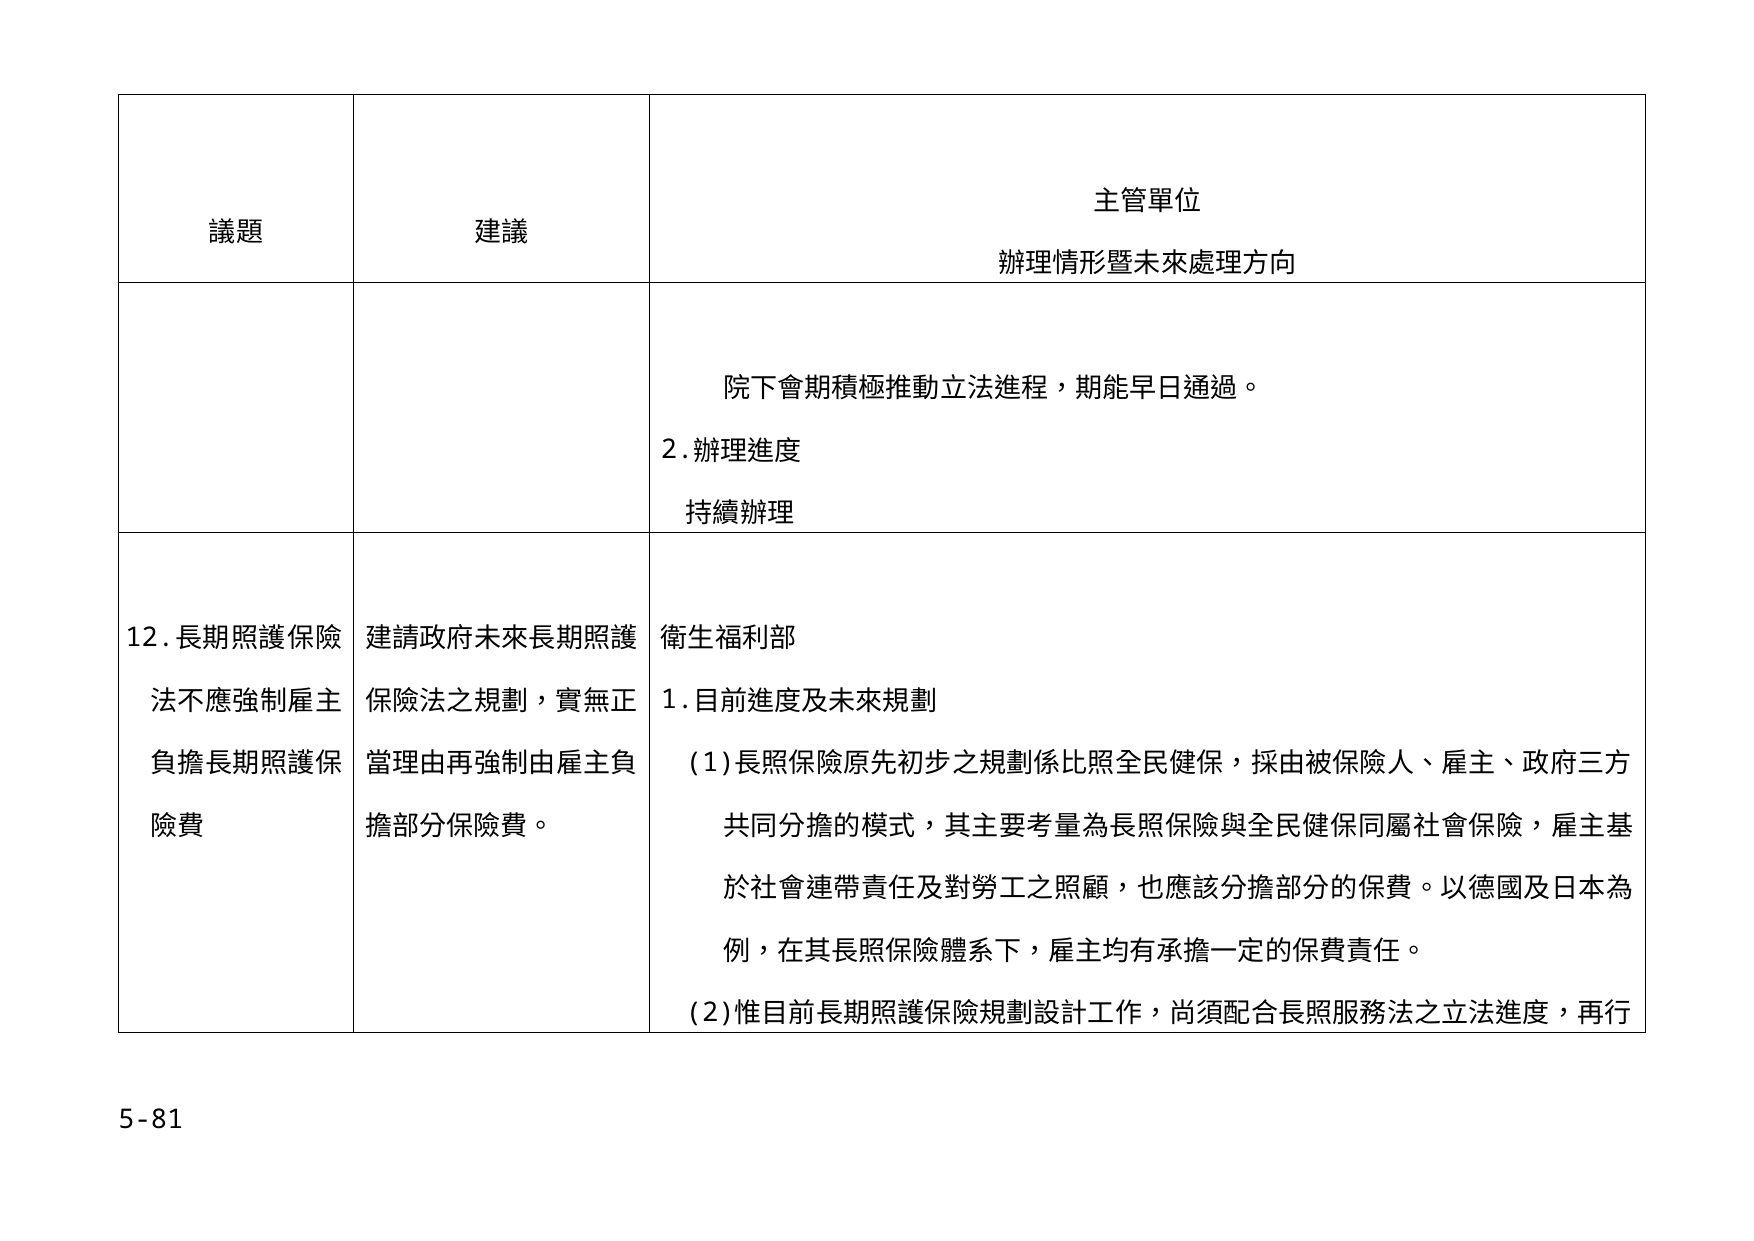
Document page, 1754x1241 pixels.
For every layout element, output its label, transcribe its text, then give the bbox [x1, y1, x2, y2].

table_cell 院下會期積極推動立法進程，期能早日通過。 2.辦理進度 持續辦理 [650, 283, 1645, 532]
table_cell 衛生福利部 1.目前進度及未來規劃 (1)長照保險原先初步之規劃係比照全民健保，採由被保險人、雇主、政府三方共同分擔的模式，其主要考量為長照保險與全民健保同屬社會保險，雇主基於社會連帶責任及對勞工之照顧，也應該分擔部分的保費。以德國及日本為例，在其長照保險體系下，雇主均有承擔一定的保費責任。 (2)惟目前長期照護保險規劃設計工作，尚須配合長照服務法之立法進度，再行 [650, 533, 1645, 1032]
table_cell 12.長期照護保險法不應強制雇主負擔長期照護保險費 [119, 533, 353, 1032]
table_header 主管單位 辦理情形暨未來處理方向 [650, 95, 1645, 282]
table_cell 建請政府未來長期照護保險法之規劃，實無正當理由再強制由雇主負擔部分保險費。 [354, 533, 649, 1032]
table_cell [119, 283, 353, 532]
table_header 建議 [354, 95, 649, 282]
table_cell [354, 283, 649, 532]
table_header 議題 [119, 95, 353, 282]
